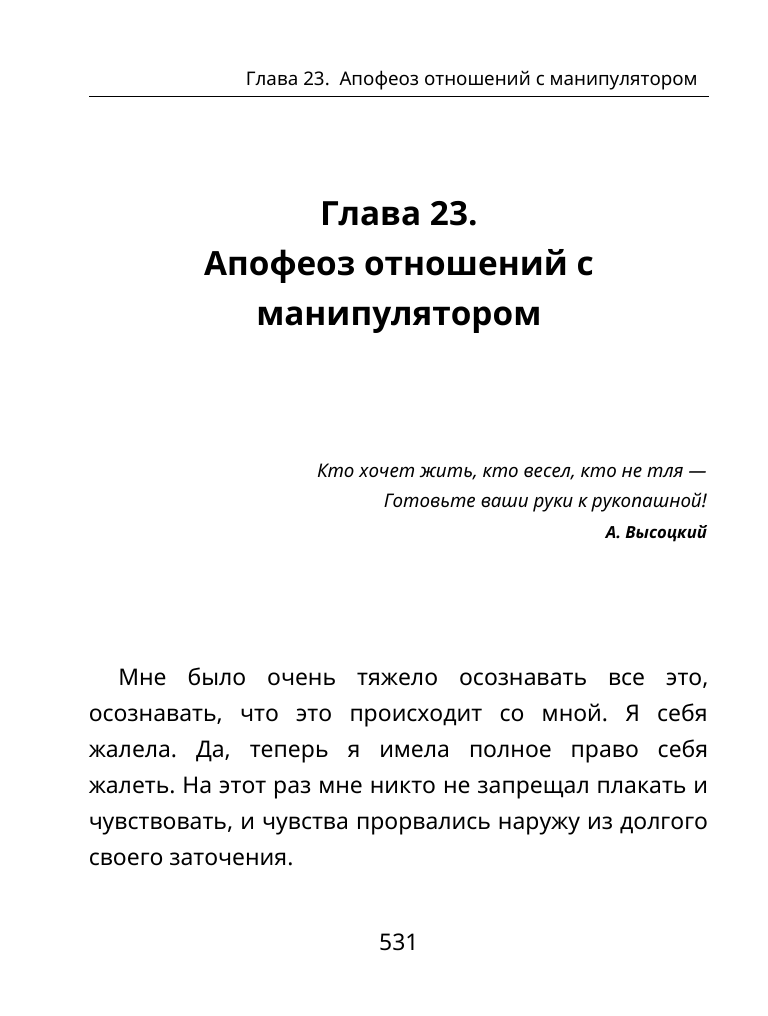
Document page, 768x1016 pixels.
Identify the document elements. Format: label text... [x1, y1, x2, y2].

text Кто хочет жить, кто весел, кто не тля — [266, 453, 709, 483]
text Мне было очень тяжело осознавать все это, осознавать, что это происходит со мной. Я себя жалела. Да, теперь я имела полное право себя жалеть. На этот раз мне никто не запрещал плакать и чувствовать, и чувства прорвались наружу из долгого своего заточения. [88, 661, 709, 872]
subtitle Глава 23. Апофеоз отношений с манипулятором [88, 185, 709, 335]
text А. Высоцкий [148, 513, 709, 543]
text Готовьте ваши руки к рукопашной! [266, 483, 709, 513]
